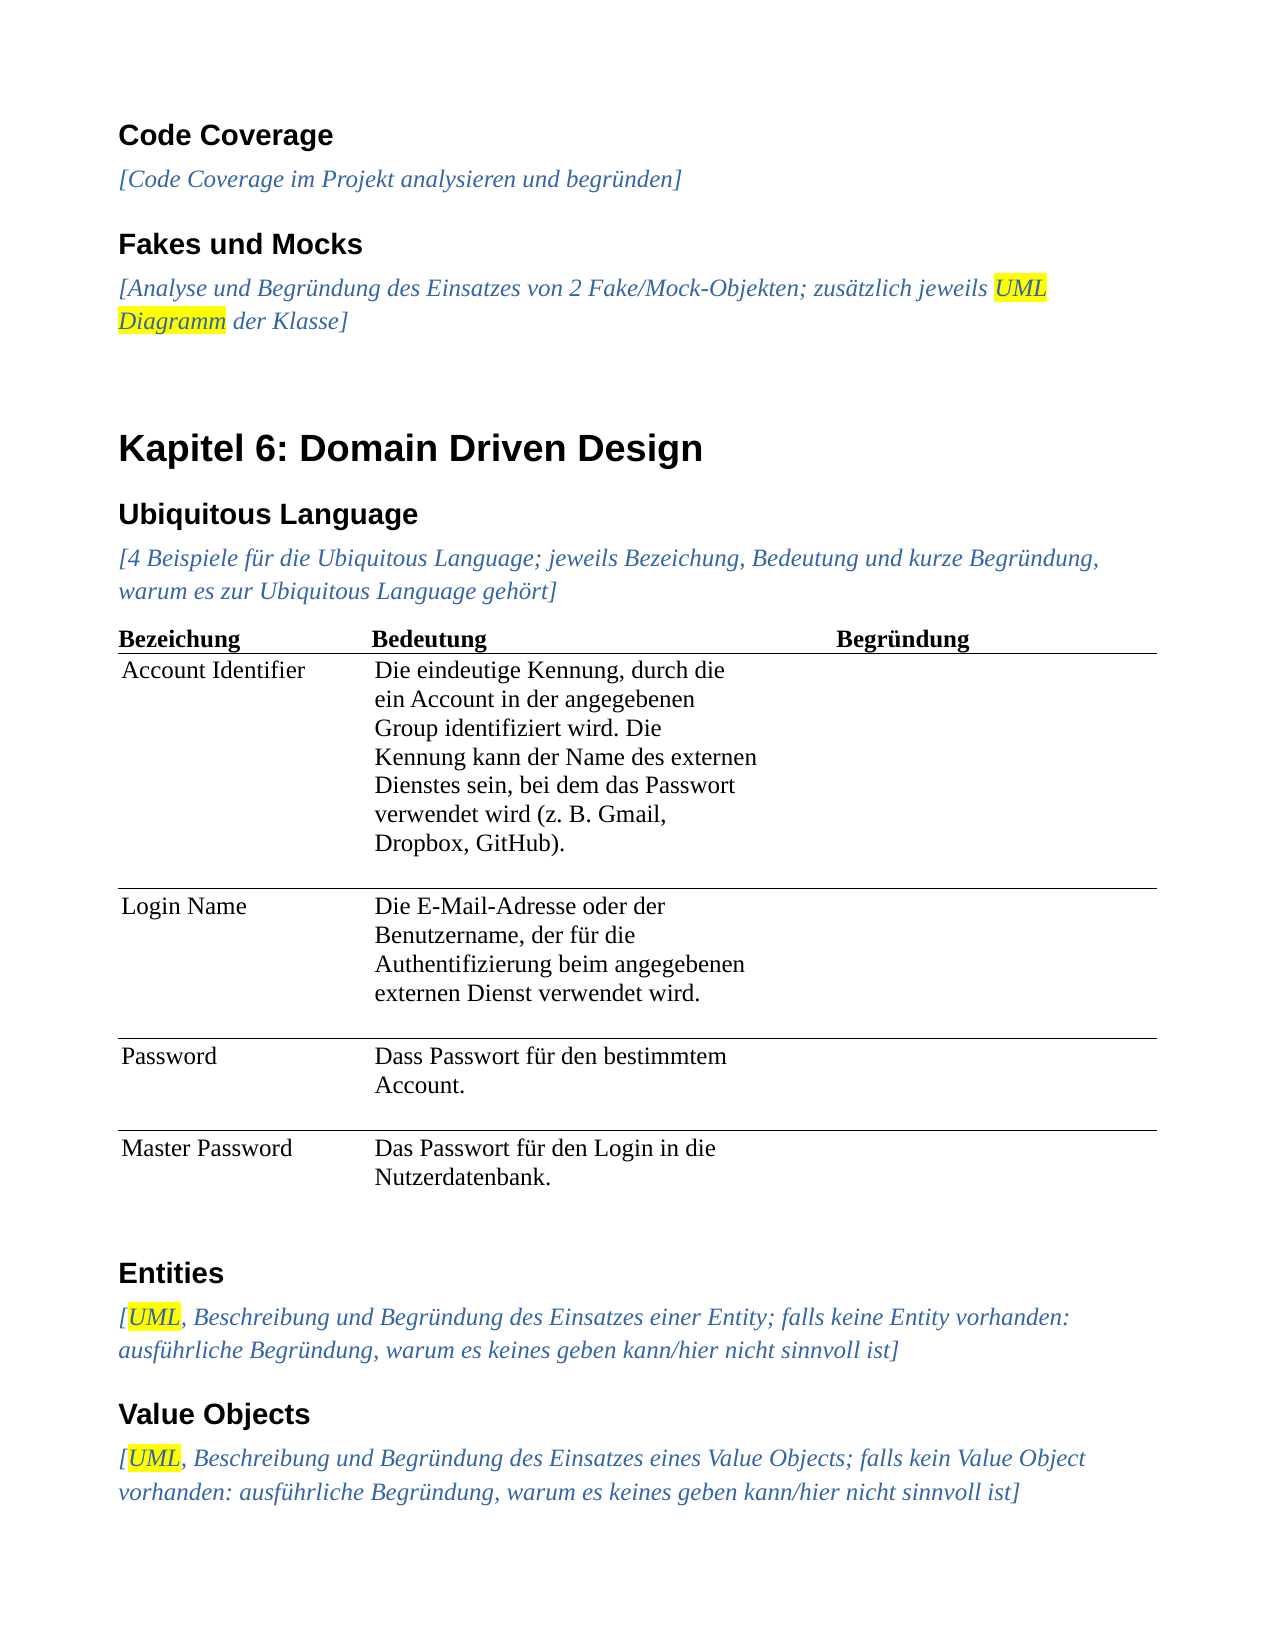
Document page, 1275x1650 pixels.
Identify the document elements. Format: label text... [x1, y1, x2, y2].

table_header Bedeutung [371, 624, 762, 652]
table_cell Account Identifier [118, 654, 371, 888]
table_cell Die E-Mail-Adresse oder der Benutzername, der für die Authentifizierung beim angegebenen externen Dienst verwendet wird. [371, 889, 762, 1038]
subtitle Kapitel 6: Domain Driven Design [118, 426, 1157, 470]
subtitle Entities [118, 1256, 1157, 1289]
table_header Bezeichung [118, 624, 371, 652]
text [Analyse und Begründung des Einsatzes von 2 Fake/Mock-Objekten; zusätzlich jeweils UML Diagramm der Klasse] [118, 273, 1157, 334]
subtitle Fakes und Mocks [118, 227, 1157, 260]
subtitle Ubiquitous Language [118, 497, 1157, 531]
table_cell [763, 1131, 1157, 1194]
text [UML, Beschreibung und Begründung des Einsatzes eines Value Objects; falls kein Value Object vorhanden: ausführliche Begründung, warum es keines geben kann/hier nicht sinnvoll ist] [118, 1443, 1157, 1505]
subtitle Code Coverage [118, 118, 1157, 152]
text [Code Coverage im Projekt analysieren und begründen] [118, 164, 1157, 193]
table_cell Die eindeutige Kennung, durch die ein Account in der angegebenen Group identifiziert wird. Die Kennung kann der Name des externen Dienstes sein, bei dem das Passwort verwendet wird (z. B. Gmail, Dropbox, GitHub). [371, 654, 762, 888]
table_cell [763, 1039, 1157, 1130]
table_header Begründung [763, 624, 1157, 652]
table_cell [763, 654, 1157, 888]
subtitle Value Objects [118, 1397, 1157, 1431]
table_cell [763, 889, 1157, 1038]
table_cell Das Passwort für den Login in die Nutzerdatenbank. [371, 1131, 762, 1194]
table_cell Dass Passwort für den bestimmtem Account. [371, 1039, 762, 1130]
text [UML, Beschreibung und Begründung des Einsatzes einer Entity; falls keine Entity vorhanden: ausführliche Begründung, warum es keines geben kann/hier nicht sinnvoll ist] [118, 1302, 1157, 1364]
table_cell Login Name [118, 889, 371, 1038]
table_cell Password [118, 1039, 371, 1130]
text [4 Beispiele für die Ubiquitous Language; jeweils Bezeichung, Bedeutung und kurze Begründung, warum es zur Ubiquitous Language gehört] [118, 543, 1157, 605]
table_cell Master Password [118, 1131, 371, 1194]
